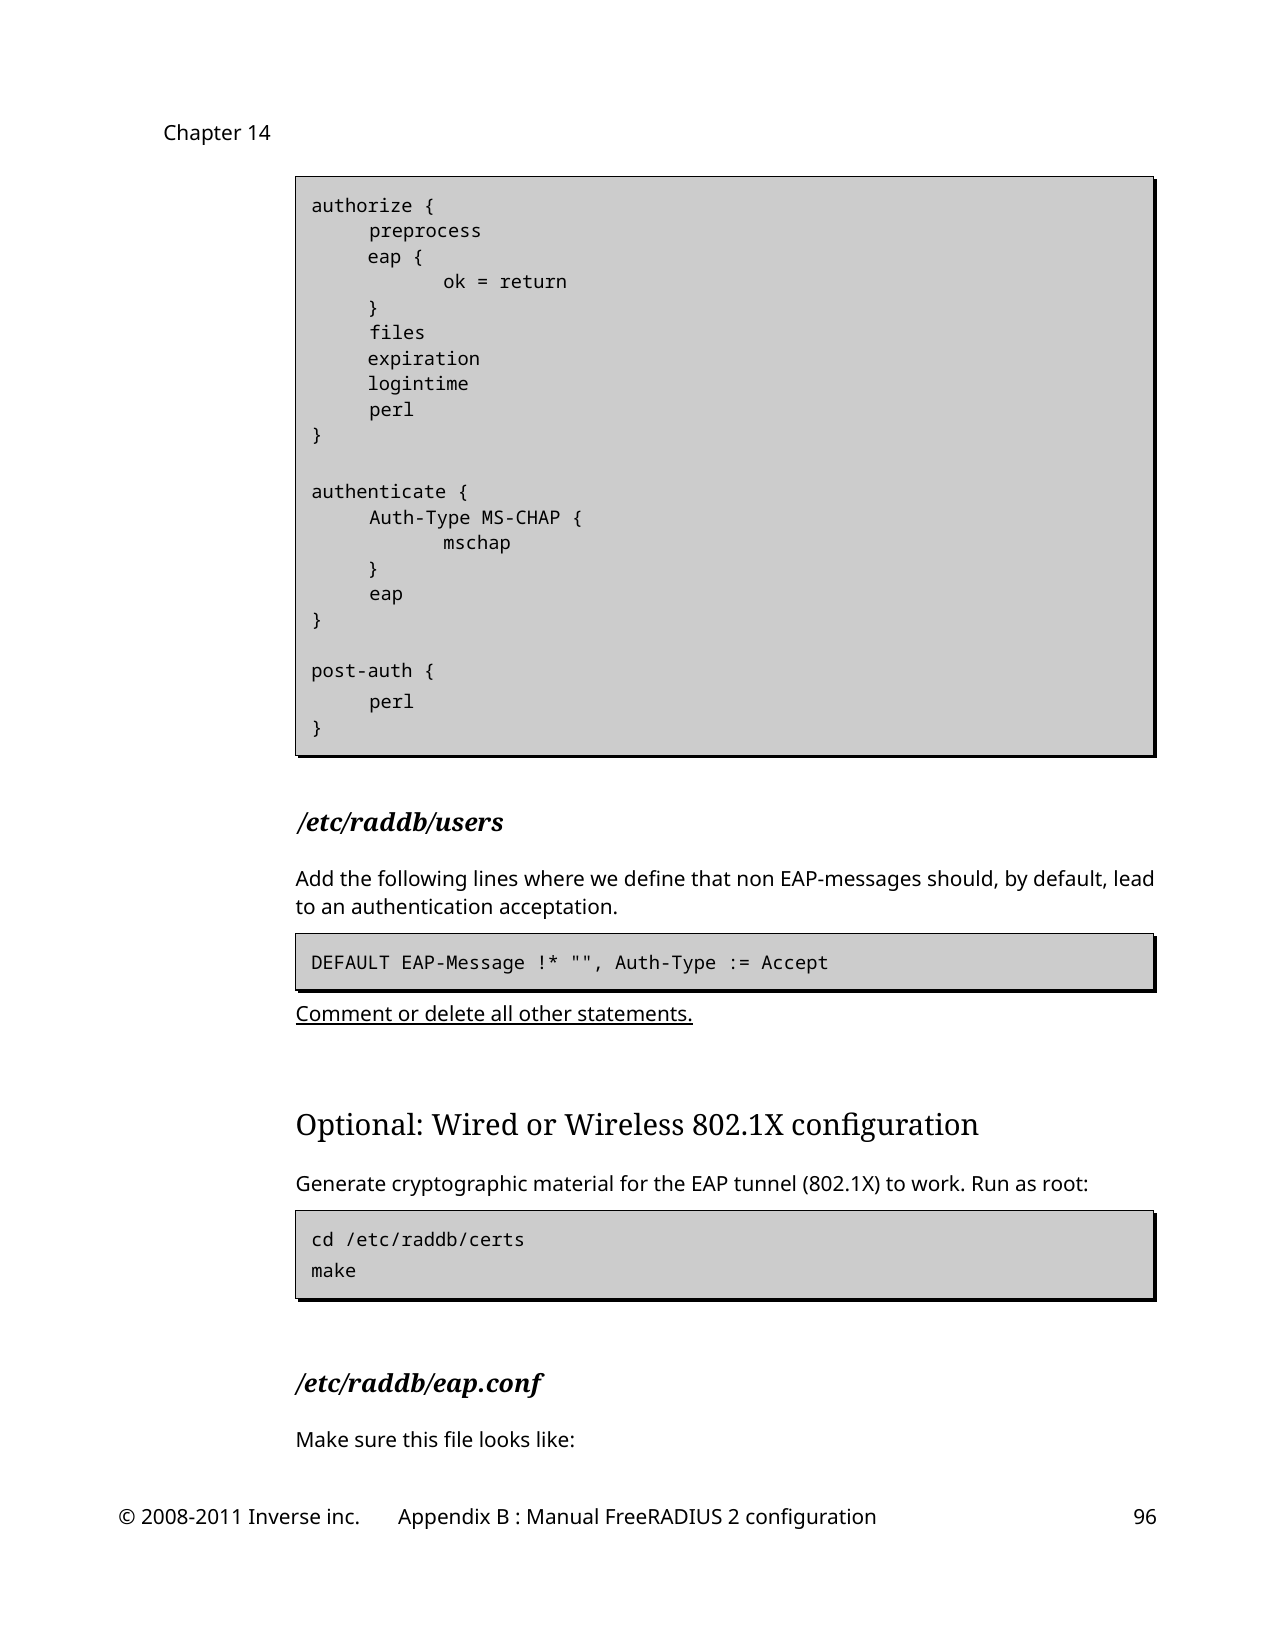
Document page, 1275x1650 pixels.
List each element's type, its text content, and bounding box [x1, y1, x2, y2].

text perl } [296, 673, 1153, 755]
text Make sure this file looks like: [295, 1425, 1157, 1453]
text Generate cryptographic material for the EAP tunnel (802.1X) to work. Run as root: [295, 1169, 1157, 1198]
subtitle /etc/raddb/eap.conf [259, 1366, 1157, 1400]
text Comment or delete all other statements. [295, 999, 1157, 1028]
text Add the following lines where we define that non EAP-messages should, by default, lead to an authentication acceptation. [295, 864, 1157, 921]
subtitle Optional: Wired or Wireless 802.1X configuration [295, 1105, 1157, 1144]
text authenticate { Auth-Type MS-CHAP { mschap } eap } post-auth { [296, 437, 1153, 673]
text authorize { preprocess eap { ok = return } files expiration logintime perl } [296, 177, 1153, 437]
text DEFAULT EAP-Message !* "", Auth-Type := Accept [296, 934, 1153, 989]
text make [296, 1242, 1153, 1298]
subtitle /etc/raddb/users [261, 805, 1157, 839]
text cd /etc/raddb/certs [296, 1211, 1153, 1242]
